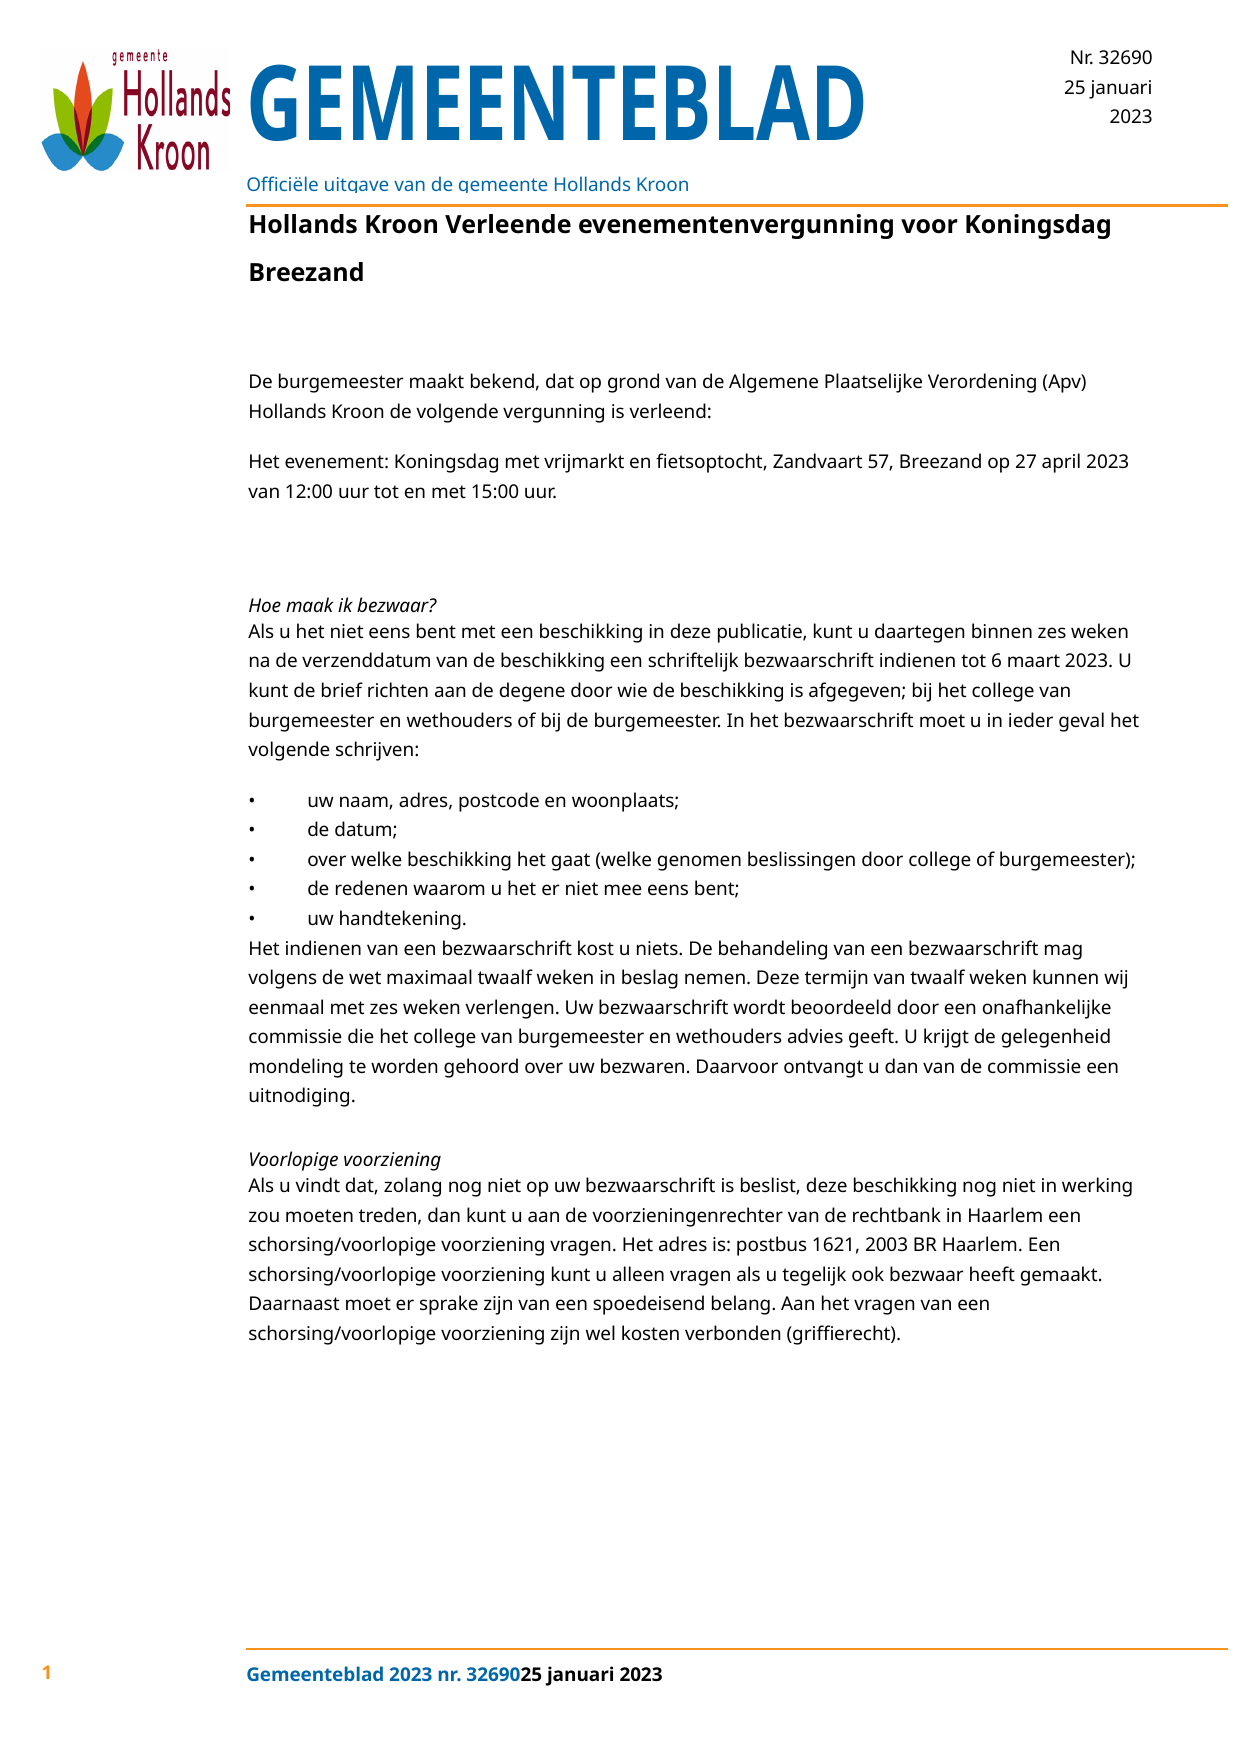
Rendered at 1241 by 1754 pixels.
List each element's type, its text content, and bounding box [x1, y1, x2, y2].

text Hoe maak ik bezwaar? [248, 592, 1152, 618]
text Het evenement: Koningsdag met vrijmarkt en fietsoptocht, Zandvaart 57, Breezand op 27 april 2023 van 12:00 uur tot en met 15:00 uur. [248, 448, 1152, 504]
text Als u vindt dat, zolang nog niet op uw bezwaarschrift is beslist, deze beschikking nog niet in werking zou moeten treden, dan kunt u aan de voorzieningenrechter van de rechtbank in Haarlem een schorsing/voorlopige voorziening vragen. Het adres is: postbus 1621, 2003 BR Haarlem. Een schorsing/voorlopige voorziening kunt u alleen vragen als u tegelijk ook bezwaar heeft gemaakt. Daarnaast moet er sprake zijn van een spoedeisend belang. Aan het vragen van een schorsing/voorlopige voorziening zijn wel kosten verbonden (griffierecht). [248, 1172, 1152, 1346]
text Het indienen van een bezwaarschrift kost u niets. De behandeling van een bezwaarschrift mag volgens de wet maximaal twaalf weken in beslag nemen. Deze termijn van twaalf weken kunnen wij eenmaal met zes weken verlengen. Uw bezwaarschrift wordt beoordeeld door een onafhankelijke commissie die het college van burgemeester en wethouders advies geeft. U krijgt de gelegenheid mondeling te worden gehoord over uw bezwaren. Daarvoor ontvangt u dan van de commissie een uitnodiging. [248, 935, 1152, 1108]
text Voorlopige voorziening [248, 1147, 1152, 1172]
text Hollands Kroon Verleende evenementenvergunning voor Koningsdag Breezand [248, 207, 1152, 288]
text De burgemeester maakt bekend, dat op grond van de Algemene Plaatselijke Verordening (Apv) Hollands Kroon de volgende vergunning is verleend: [248, 368, 1152, 424]
text Als u het niet eens bent met een beschikking in deze publicatie, kunt u daartegen binnen zes weken na de verzenddatum van de beschikking een schriftelijk bezwaarschrift indienen tot 6 maart 2023. U kunt de brief richten aan de degene door wie de beschikking is afgegeven; bij het college van burgemeester en wethouders of bij de burgemeester. In het bezwaarschrift moet u in ieder geval het volgende schrijven: [248, 618, 1152, 762]
list de redenen waarom u het er niet mee eens bent; [248, 876, 1152, 901]
list de datum; [248, 816, 1152, 842]
list over welke beschikking het gaat (welke genomen beslissingen door college of burgemeester); [248, 846, 1152, 872]
picture [41, 47, 231, 172]
list uw naam, adres, postcode en woonplaats; [248, 787, 1152, 812]
list uw handtekening. [248, 905, 1152, 931]
